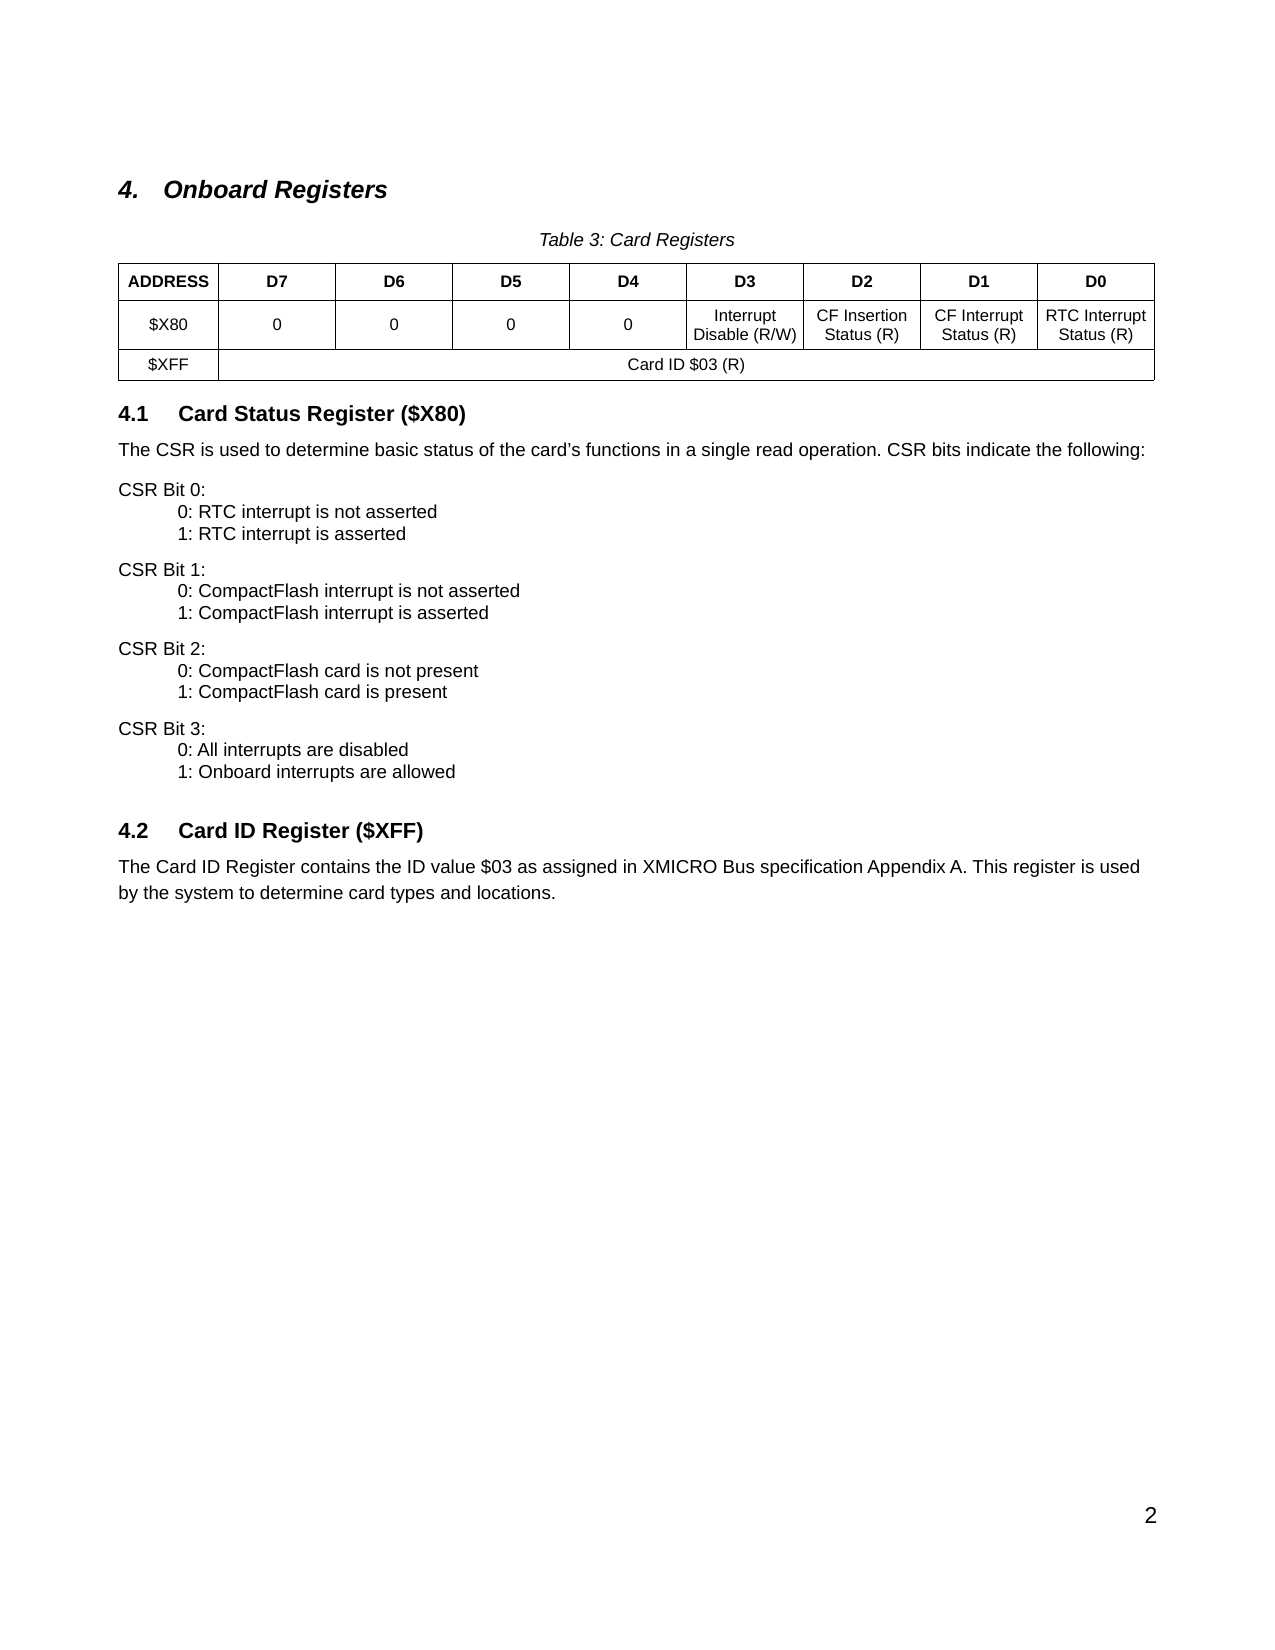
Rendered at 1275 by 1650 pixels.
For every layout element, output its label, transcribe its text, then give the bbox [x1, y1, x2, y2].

list 1: RTC interrupt is asserted [177, 522, 1157, 544]
table_cell $X80 [119, 301, 218, 349]
table_header D2 [804, 264, 920, 299]
table_header D6 [336, 264, 452, 299]
subtitle CSR Bit 3: [118, 718, 1157, 739]
list 0: CompactFlash card is not present [177, 660, 1157, 681]
table_cell Card ID $03 (R) [219, 350, 1154, 380]
table_header D3 [687, 264, 803, 299]
list 0: All interrupts are disabled [177, 739, 1157, 761]
subtitle CSR Bit 0: [118, 479, 1157, 501]
text The CSR is used to determine basic status of the card’s functions in a single read operation. CSR bits indicate the following: [118, 439, 1157, 460]
table_cell CF Interrupt Status (R) [921, 301, 1037, 349]
table_cell Interrupt Disable (R/W) [687, 301, 803, 349]
table_cell $XFF [119, 350, 218, 380]
table_header D0 [1038, 264, 1154, 299]
table_cell 0 [453, 301, 569, 349]
table_cell CF Insertion Status (R) [804, 301, 920, 349]
subtitle CSR Bit 1: [118, 559, 1157, 580]
list 1: Onboard interrupts are allowed [177, 761, 1157, 782]
text The Card ID Register contains the ID value $03 as assigned in XMICRO Bus specification Appendix A. This register is used by the system to determine card types and locations. [118, 856, 1157, 903]
list 0: CompactFlash interrupt is not asserted [177, 580, 1157, 602]
subtitle Card Status Register ($X80) [118, 401, 1157, 426]
text Table 3: Card Registers [118, 229, 1157, 250]
subtitle Card ID Register ($XFF) [118, 818, 1157, 843]
table_header D4 [570, 264, 686, 299]
list 1: CompactFlash interrupt is asserted [177, 602, 1157, 623]
table_cell RTC Interrupt Status (R) [1038, 301, 1154, 349]
table_cell 0 [219, 301, 335, 349]
subtitle CSR Bit 2: [118, 638, 1157, 660]
subtitle Onboard Registers [118, 175, 1157, 204]
table_header D7 [219, 264, 335, 299]
list 0: RTC interrupt is not asserted [177, 501, 1157, 522]
table_header Address [119, 264, 218, 299]
table_header D5 [453, 264, 569, 299]
table_header D1 [921, 264, 1037, 299]
list 1: CompactFlash card is present [177, 681, 1157, 703]
table_cell 0 [336, 301, 452, 349]
table_cell 0 [570, 301, 686, 349]
